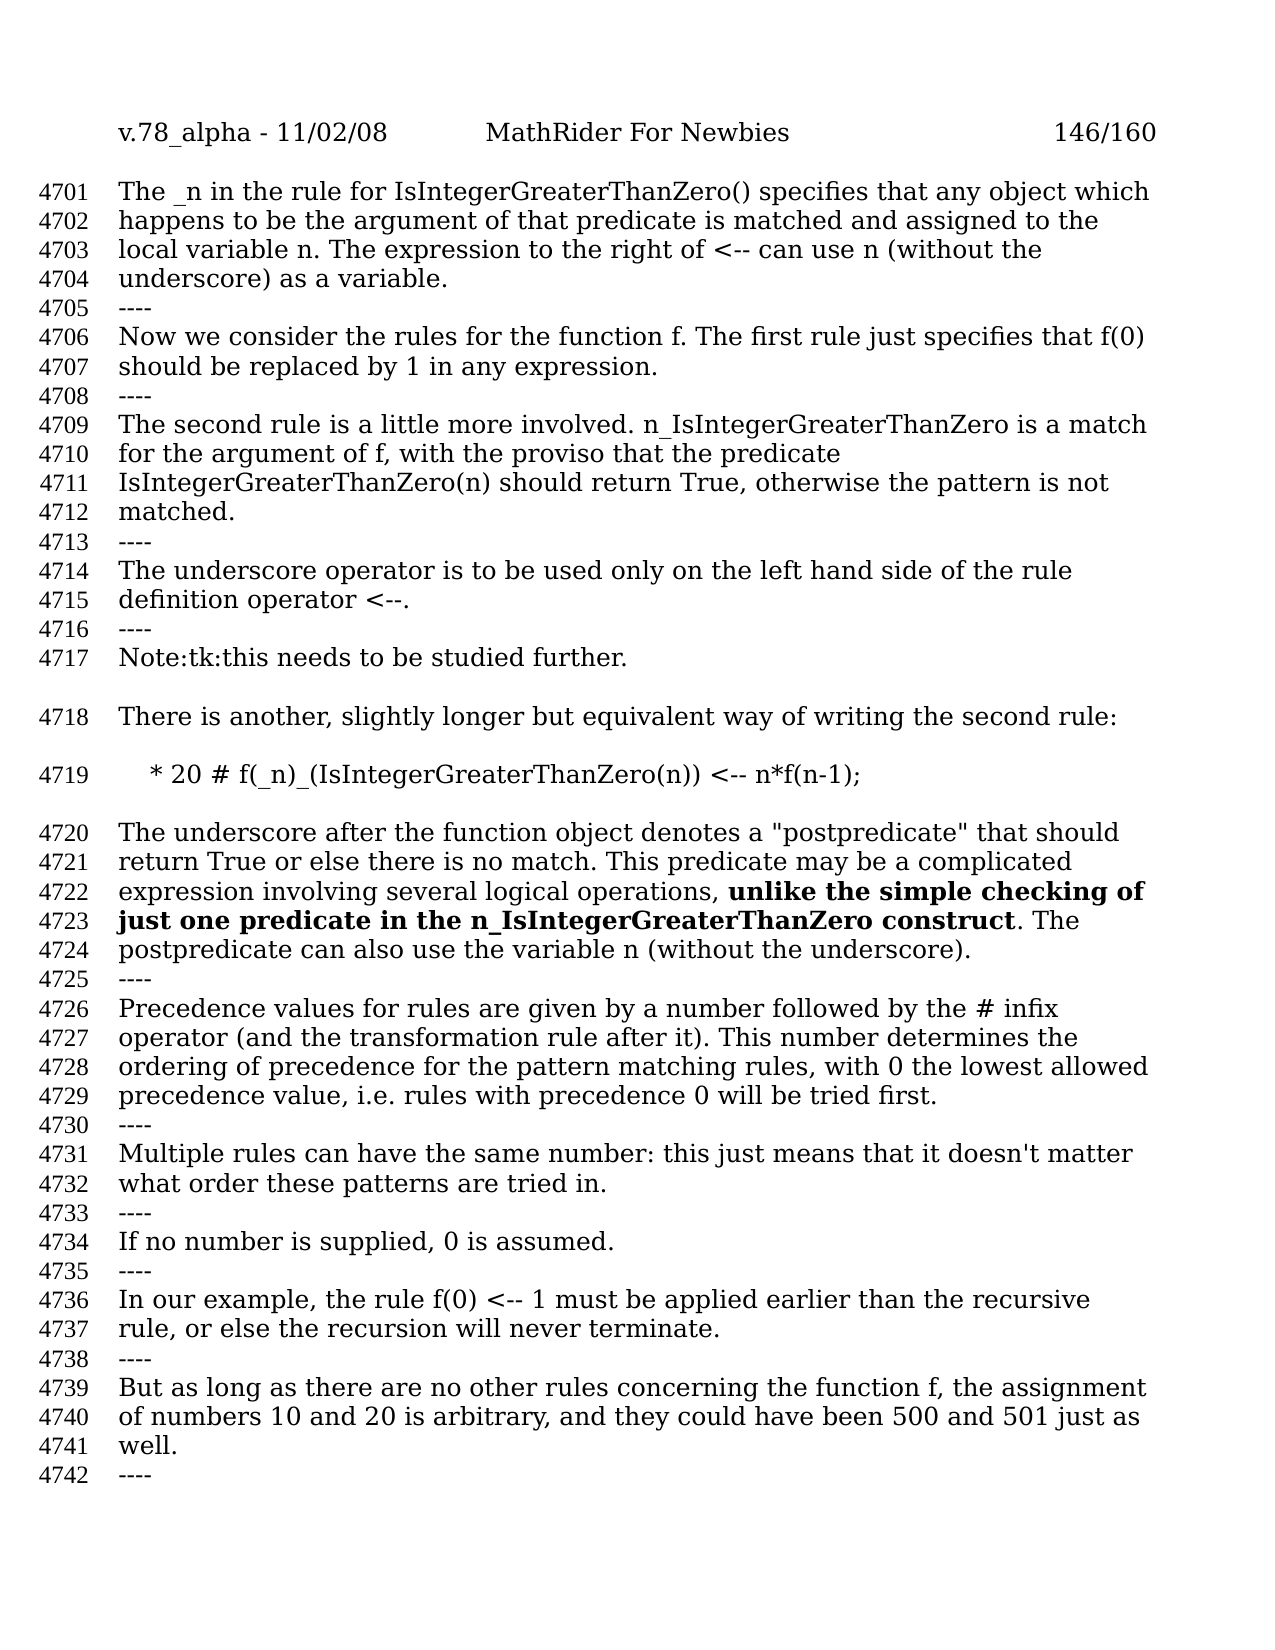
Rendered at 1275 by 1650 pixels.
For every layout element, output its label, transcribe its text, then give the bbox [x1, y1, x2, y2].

text There is another, slightly longer but equivalent way of writing the second rule: [118, 702, 1157, 731]
text The _n in the rule for IsIntegerGreaterThanZero() specifies that any object which happens to be the argument of that predicate is matched and assigned to the local variable n. The expression to the right of <-- can use n (without the underscore) as a variable. [118, 177, 1157, 293]
text But as long as there are no other rules concerning the function f, the assignment of numbers 10 and 20 is arbitrary, and they could have been 500 and 501 just as well. [118, 1373, 1157, 1461]
text Now we consider the rules for the function f. The first rule just specifies that f(0) should be replaced by 1 in any expression. [118, 323, 1157, 381]
text * 20 # f(_n)_(IsIntegerGreaterThanZero(n)) <-- n*f(n-1); [118, 760, 1157, 789]
text In our example, the rule f(0) <-- 1 must be applied earlier than the recursive rule, or else the recursion will never terminate. [118, 1286, 1157, 1344]
text The underscore after the function object denotes a "postpredicate" that should return True or else there is no match. This predicate may be a complicated expression involving several logical operations, unlike the simple checking of just one predicate in the n_IsIntegerGreaterThanZero construct. The postpredicate can also use the variable n (without the underscore). [118, 818, 1157, 965]
text ---- [118, 527, 1157, 556]
text Multiple rules can have the same number: this just means that it doesn't matter what order these patterns are tried in. [118, 1140, 1157, 1198]
text ---- [118, 1111, 1157, 1140]
text ---- [118, 1256, 1157, 1286]
text ---- [118, 1344, 1157, 1373]
text ---- [118, 1461, 1157, 1490]
text Note:tk:this needs to be studied further. [118, 643, 1157, 673]
text If no number is supplied, 0 is assumed. [118, 1227, 1157, 1256]
text ---- [118, 293, 1157, 323]
text ---- [118, 614, 1157, 643]
text ---- [118, 381, 1157, 410]
text Precedence values for rules are given by a number followed by the # infix operator (and the transformation rule after it). This number determines the ordering of precedence for the pattern matching rules, with 0 the lowest allowed precedence value, i.e. rules with precedence 0 will be tried first. [118, 994, 1157, 1111]
text The underscore operator is to be used only on the left hand side of the rule definition operator <--. [118, 556, 1157, 614]
text ---- [118, 1198, 1157, 1227]
text ---- [118, 965, 1157, 994]
text The second rule is a little more involved. n_IsIntegerGreaterThanZero is a match for the argument of f, with the proviso that the predicate IsIntegerGreaterThanZero(n) should return True, otherwise the pattern is not matched. [118, 410, 1157, 527]
